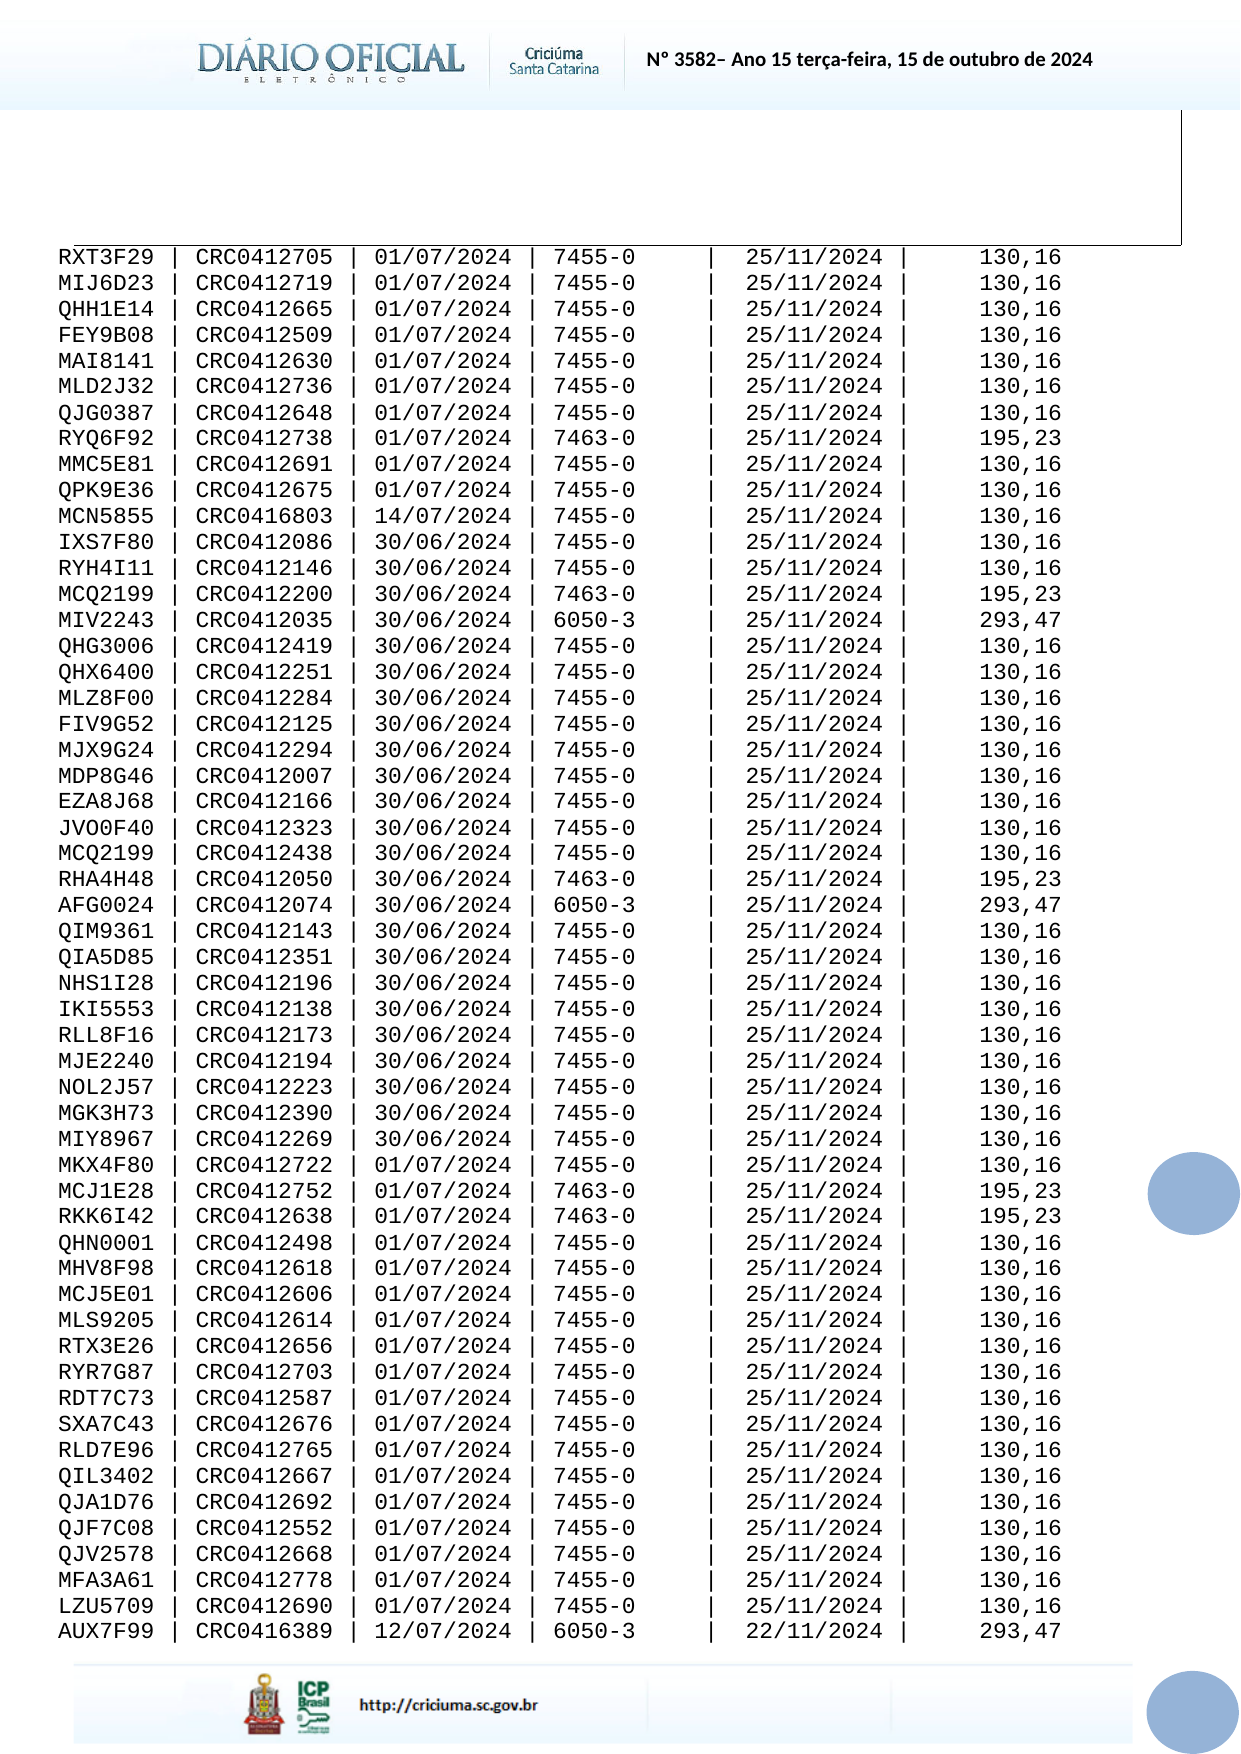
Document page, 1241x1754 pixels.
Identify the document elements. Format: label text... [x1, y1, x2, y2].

text MCJ5E01 | CRC0412606 | 01/07/2024 | 7455-0 | 25/11/2024 | 130,16 [44, 1283, 1181, 1309]
text MIV2243 | CRC0412035 | 30/06/2024 | 6050-3 | 25/11/2024 | 293,47 [44, 608, 1181, 634]
text MIY8967 | CRC0412269 | 30/06/2024 | 7455-0 | 25/11/2024 | 130,16 [44, 1127, 1181, 1153]
text EZA8J68 | CRC0412166 | 30/06/2024 | 7455-0 | 25/11/2024 | 130,16 [44, 790, 1181, 816]
text MJE2240 | CRC0412194 | 30/06/2024 | 7455-0 | 25/11/2024 | 130,16 [44, 1049, 1181, 1075]
text RHA4H48 | CRC0412050 | 30/06/2024 | 7463-0 | 25/11/2024 | 195,23 [44, 868, 1181, 894]
text RYH4I11 | CRC0412146 | 30/06/2024 | 7455-0 | 25/11/2024 | 130,16 [44, 556, 1181, 582]
text MGK3H73 | CRC0412390 | 30/06/2024 | 7455-0 | 25/11/2024 | 130,16 [44, 1101, 1181, 1127]
text RTX3E26 | CRC0412656 | 01/07/2024 | 7455-0 | 25/11/2024 | 130,16 [44, 1334, 1181, 1361]
text QHG3006 | CRC0412419 | 30/06/2024 | 7455-0 | 25/11/2024 | 130,16 [44, 634, 1181, 660]
text QIL3402 | CRC0412667 | 01/07/2024 | 7455-0 | 25/11/2024 | 130,16 [44, 1464, 1181, 1490]
text NOL2J57 | CRC0412223 | 30/06/2024 | 7455-0 | 25/11/2024 | 130,16 [44, 1075, 1181, 1101]
text RKK6I42 | CRC0412638 | 01/07/2024 | 7463-0 | 25/11/2024 | 195,23 [44, 1205, 1171, 1231]
text MCQ2199 | CRC0412200 | 30/06/2024 | 7463-0 | 25/11/2024 | 195,23 [44, 582, 1181, 608]
text QHX6400 | CRC0412251 | 30/06/2024 | 7455-0 | 25/11/2024 | 130,16 [44, 660, 1181, 686]
text FIV9G52 | CRC0412125 | 30/06/2024 | 7455-0 | 25/11/2024 | 130,16 [44, 712, 1181, 738]
text QIM9361 | CRC0412143 | 30/06/2024 | 7455-0 | 25/11/2024 | 130,16 [44, 919, 1181, 946]
text QHN0001 | CRC0412498 | 01/07/2024 | 7455-0 | 25/11/2024 | 130,16 [44, 1231, 1181, 1257]
text MHV8F98 | CRC0412618 | 01/07/2024 | 7455-0 | 25/11/2024 | 130,16 [44, 1257, 1181, 1283]
text NHS1I28 | CRC0412196 | 30/06/2024 | 7455-0 | 25/11/2024 | 130,16 [44, 971, 1181, 997]
text MIJ6D23 | CRC0412719 | 01/07/2024 | 7455-0 | 25/11/2024 | 130,16 [44, 271, 1181, 297]
text RLD7E96 | CRC0412765 | 01/07/2024 | 7455-0 | 25/11/2024 | 130,16 [44, 1438, 1181, 1464]
text MAI8141 | CRC0412630 | 01/07/2024 | 7455-0 | 25/11/2024 | 130,16 [44, 349, 1181, 375]
text MMC5E81 | CRC0412691 | 01/07/2024 | 7455-0 | 25/11/2024 | 130,16 [44, 453, 1181, 479]
text QJV2578 | CRC0412668 | 01/07/2024 | 7455-0 | 25/11/2024 | 130,16 [44, 1542, 1181, 1568]
text IXS7F80 | CRC0412086 | 30/06/2024 | 7455-0 | 25/11/2024 | 130,16 [44, 531, 1181, 556]
text SXA7C43 | CRC0412676 | 01/07/2024 | 7455-0 | 25/11/2024 | 130,16 [44, 1412, 1181, 1438]
text MLZ8F00 | CRC0412284 | 30/06/2024 | 7455-0 | 25/11/2024 | 130,16 [44, 686, 1181, 712]
text AUX7F99 | CRC0416389 | 12/07/2024 | 6050-3 | 22/11/2024 | 293,47 [44, 1620, 1181, 1646]
text MCJ1E28 | CRC0412752 | 01/07/2024 | 7463-0 | 25/11/2024 | 195,23 [44, 1179, 1150, 1205]
text MFA3A61 | CRC0412778 | 01/07/2024 | 7455-0 | 25/11/2024 | 130,16 [44, 1568, 1181, 1594]
text MKX4F80 | CRC0412722 | 01/07/2024 | 7455-0 | 25/11/2024 | 130,16 [44, 1153, 1180, 1179]
text RYQ6F92 | CRC0412738 | 01/07/2024 | 7463-0 | 25/11/2024 | 195,23 [44, 427, 1181, 453]
text QHH1E14 | CRC0412665 | 01/07/2024 | 7455-0 | 25/11/2024 | 130,16 [44, 297, 1181, 323]
text IKI5553 | CRC0412138 | 30/06/2024 | 7455-0 | 25/11/2024 | 130,16 [44, 997, 1181, 1023]
text MCQ2199 | CRC0412438 | 30/06/2024 | 7455-0 | 25/11/2024 | 130,16 [44, 842, 1181, 868]
text MLS9205 | CRC0412614 | 01/07/2024 | 7455-0 | 25/11/2024 | 130,16 [44, 1309, 1181, 1334]
text JVO0F40 | CRC0412323 | 30/06/2024 | 7455-0 | 25/11/2024 | 130,16 [44, 816, 1181, 842]
text RXT3F29 | CRC0412705 | 01/07/2024 | 7455-0 | 25/11/2024 | 130,16 [44, 245, 1181, 271]
text FEY9B08 | CRC0412509 | 01/07/2024 | 7455-0 | 25/11/2024 | 130,16 [44, 323, 1181, 349]
text QIA5D85 | CRC0412351 | 30/06/2024 | 7455-0 | 25/11/2024 | 130,16 [44, 946, 1181, 971]
text MCN5855 | CRC0416803 | 14/07/2024 | 7455-0 | 25/11/2024 | 130,16 [44, 504, 1181, 531]
text RYR7G87 | CRC0412703 | 01/07/2024 | 7455-0 | 25/11/2024 | 130,16 [44, 1361, 1181, 1386]
text QPK9E36 | CRC0412675 | 01/07/2024 | 7455-0 | 25/11/2024 | 130,16 [44, 479, 1181, 504]
text MDP8G46 | CRC0412007 | 30/06/2024 | 7455-0 | 25/11/2024 | 130,16 [44, 764, 1181, 790]
text RDT7C73 | CRC0412587 | 01/07/2024 | 7455-0 | 25/11/2024 | 130,16 [44, 1386, 1181, 1412]
text LZU5709 | CRC0412690 | 01/07/2024 | 7455-0 | 25/11/2024 | 130,16 [44, 1594, 1181, 1620]
text QJF7C08 | CRC0412552 | 01/07/2024 | 7455-0 | 25/11/2024 | 130,16 [44, 1516, 1181, 1542]
text QJG0387 | CRC0412648 | 01/07/2024 | 7455-0 | 25/11/2024 | 130,16 [44, 401, 1181, 427]
text AFG0024 | CRC0412074 | 30/06/2024 | 6050-3 | 25/11/2024 | 293,47 [44, 894, 1181, 919]
text QJA1D76 | CRC0412692 | 01/07/2024 | 7455-0 | 25/11/2024 | 130,16 [44, 1490, 1181, 1516]
text MLD2J32 | CRC0412736 | 01/07/2024 | 7455-0 | 25/11/2024 | 130,16 [44, 375, 1181, 401]
text MJX9G24 | CRC0412294 | 30/06/2024 | 7455-0 | 25/11/2024 | 130,16 [44, 738, 1181, 764]
text RLL8F16 | CRC0412173 | 30/06/2024 | 7455-0 | 25/11/2024 | 130,16 [44, 1023, 1181, 1049]
